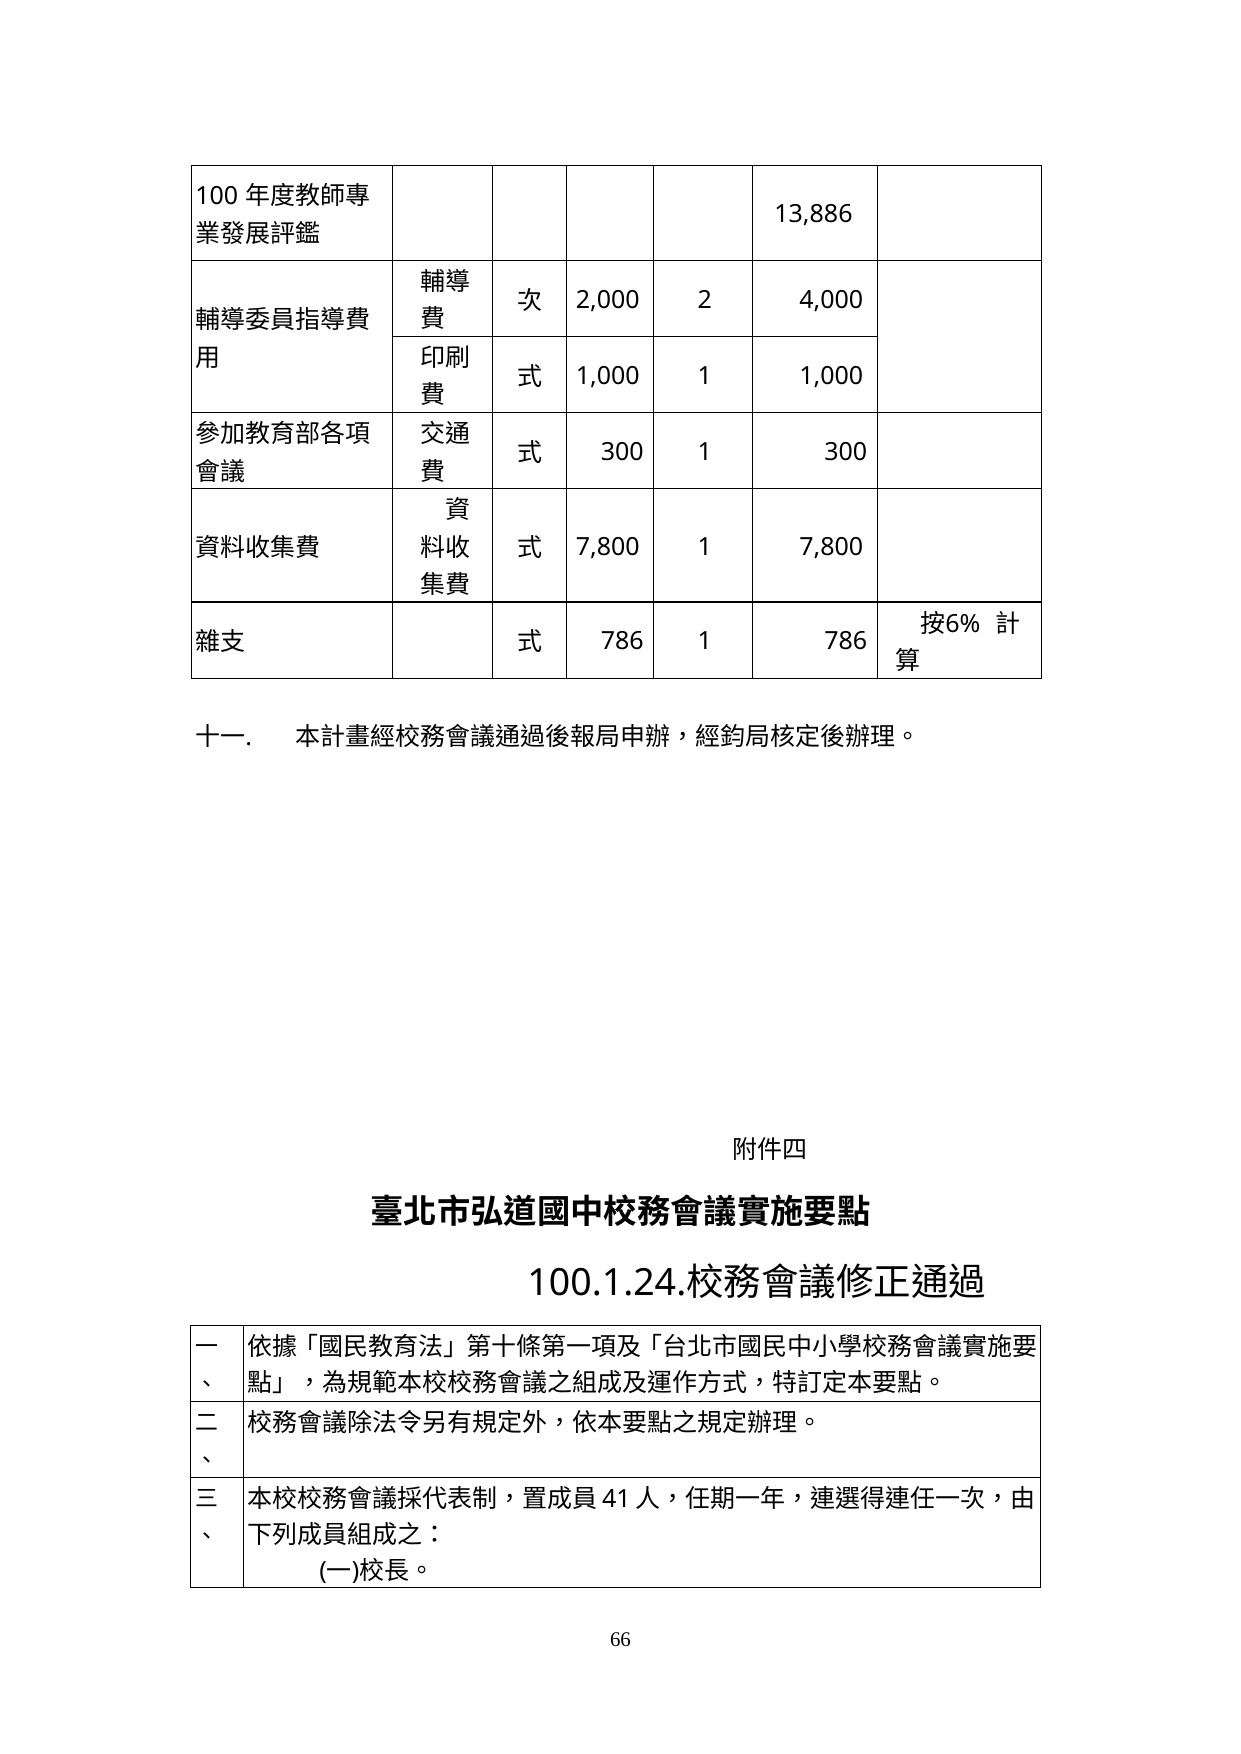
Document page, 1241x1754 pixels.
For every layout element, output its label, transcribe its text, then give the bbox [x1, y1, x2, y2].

table_cell 印刷費 [393, 337, 492, 412]
table_cell 2,000 [567, 261, 653, 336]
table_cell [393, 603, 492, 677]
table_header 依據「國民教育法」第十條第一項及「台北市國民中小學校務會議實施要點」，為規範本校校務會議之組成及運作方式，特訂定本要點。 [244, 1326, 1040, 1401]
table_cell [654, 166, 752, 260]
table_cell 次 [493, 261, 566, 336]
table_cell 本校校務會議採代表制，置成員41人，任期一年，連選得連任一次，由下列成員組成之： (一)校長。 [244, 1478, 1040, 1587]
text 附件四 [195, 1128, 1045, 1166]
table_cell 校務會議除法令另有規定外，依本要點之規定辦理。 [244, 1402, 1040, 1477]
table_cell 1 [654, 603, 752, 677]
table_cell 按6%計算 [878, 603, 1041, 677]
table_cell 交通費 [393, 413, 492, 488]
table_cell 786 [567, 603, 653, 677]
table_cell 300 [567, 413, 653, 488]
table_cell [878, 413, 1041, 488]
table_header 一、 [191, 1326, 243, 1401]
table_cell 100年度教師專業發展評鑑 [192, 166, 392, 260]
table_cell 式 [493, 603, 566, 677]
table_cell 1 [654, 489, 752, 601]
table_cell 雜支 [192, 603, 392, 677]
table_cell 式 [493, 337, 566, 412]
table_cell 資料收集費 [192, 489, 392, 601]
table_cell [493, 166, 566, 260]
table_cell 7,800 [753, 489, 877, 601]
table_cell 300 [753, 413, 877, 488]
table_cell 式 [493, 489, 566, 601]
table_cell 1 [654, 413, 752, 488]
table_cell 式 [493, 413, 566, 488]
table_cell 2 [654, 261, 752, 336]
table_cell 1 [654, 337, 752, 412]
table_cell 786 [753, 603, 877, 677]
table_cell [567, 166, 653, 260]
table_cell 13,886 [753, 166, 877, 260]
table_cell 1,000 [753, 337, 877, 412]
table_cell 二、 [191, 1402, 243, 1477]
table_cell 7,800 [567, 489, 653, 601]
table_cell 4,000 [753, 261, 877, 336]
table_cell [878, 261, 1041, 412]
table_cell [878, 166, 1041, 260]
table_cell [393, 166, 492, 260]
table_cell 資料收集費 [393, 489, 492, 601]
text 臺北市弘道國中校務會議實施要點 [195, 1185, 1045, 1233]
table_cell 三、 [191, 1478, 243, 1587]
table_cell 1,000 [567, 337, 653, 412]
list 本計畫經校務會議通過後報局申辦，經鈞局核定後辦理。 [195, 716, 1045, 753]
table_cell [878, 489, 1041, 601]
table_cell 參加教育部各項會議 [192, 413, 392, 488]
table_cell 輔導委員指導費用 [192, 261, 392, 412]
text 100.1.24.校務會議修正通過 [195, 1252, 1045, 1306]
table_cell 輔導費 [393, 261, 492, 336]
